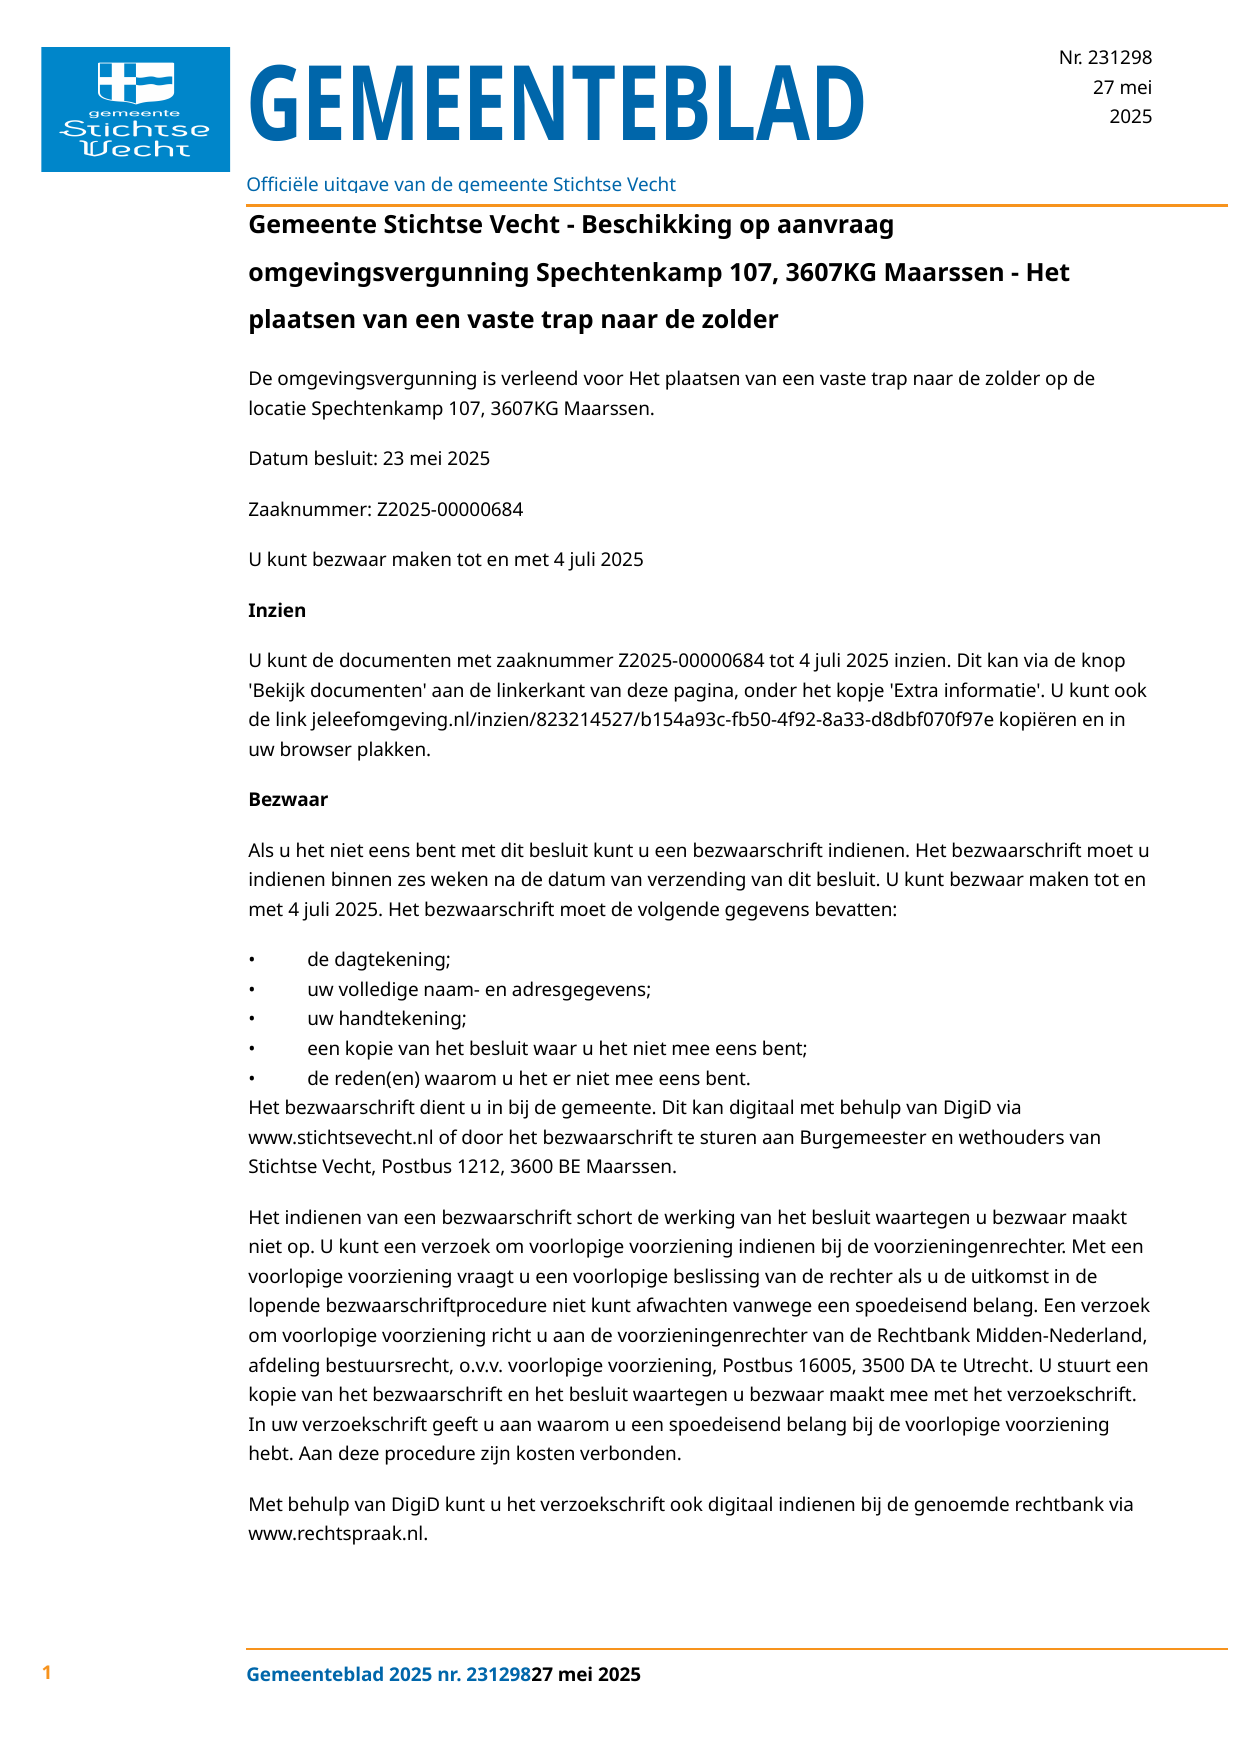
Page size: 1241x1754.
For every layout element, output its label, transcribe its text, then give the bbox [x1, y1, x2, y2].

list de reden(en) waarom u het er niet mee eens bent. [248, 1065, 1152, 1090]
text U kunt de documenten met zaaknummer Z2025-00000684 tot 4 juli 2025 inzien. Dit kan via de knop 'Bekijk documenten' aan de linkerkant van deze pagina, onder het kopje 'Extra informatie'. U kunt ook de link jeleefomgeving.nl/inzien/823214527/b154a93c-fb50-4f92-8a33-d8dbf070f97e kopiëren en in uw browser plakken. [248, 647, 1152, 762]
picture [99, 63, 135, 101]
text Als u het niet eens bent met dit besluit kunt u een bezwaarschrift indienen. Het bezwaarschrift moet u indienen binnen zes weken na de datum van verzending van dit besluit. U kunt bezwaar maken tot en met 4 juli 2025. Het bezwaarschrift moet de volgende gegevens bevatten: [248, 837, 1152, 922]
list uw volledige naam- en adresgegevens; [248, 976, 1152, 1002]
text Het bezwaarschrift dient u in bij de gemeente. Dit kan digitaal met behulp van DigiD via www.stichtsevecht.nl of door het bezwaarschrift te sturen aan Burgemeester en wethouders van Stichtse Vecht, Postbus 1212, 3600 BE Maarssen. [248, 1094, 1152, 1179]
text Met behulp van DigiD kunt u het verzoekschrift ook digitaal indienen bij de genoemde rechtbank via www.rechtspraak.nl. [248, 1491, 1152, 1546]
list uw handtekening; [248, 1006, 1152, 1031]
text Het indienen van een bezwaarschrift schort de werking van het besluit waartegen u bezwaar maakt niet op. U kunt een verzoek om voorlopige voorziening indienen bij de voorzieningenrechter. Met een voorlopige voorziening vraagt u een voorlopige beslissing van de rechter als u de uitkomst in de lopende bezwaarschriftprocedure niet kunt afwachten vanwege een spoedeisend belang. Een verzoek om voorlopige voorziening richt u aan de voorzieningenrechter van de Rechtbank Midden-Nederland, afdeling bestuursrecht, o.v.v. voorlopige voorziening, Postbus 16005, 3500 DA te Utrecht. U stuurt een kopie van het bezwaarschrift en het besluit waartegen u bezwaar maakt mee met het verzoekschrift. In uw verzoekschrift geeft u aan waarom u een spoedeisend belang bij de voorlopige voorziening hebt. Aan deze procedure zijn kosten verbonden. [248, 1204, 1152, 1466]
list een kopie van het besluit waar u het niet mee eens bent; [248, 1035, 1152, 1061]
text Datum besluit: 23 mei 2025 [248, 446, 1152, 471]
text Inzien [248, 597, 1152, 622]
picture [137, 63, 174, 103]
text Zaaknummer: Z2025-00000684 [248, 496, 1152, 522]
list de dagtekening; [248, 946, 1152, 972]
text Gemeente Stichtse Vecht - Beschikking op aanvraag omgevingsvergunning Spechtenkamp 107, 3607KG Maarssen - Het plaatsen van een vaste trap naar de zolder [248, 207, 1152, 336]
text Bezwaar [248, 786, 1152, 812]
text De omgevingsvergunning is verleend voor Het plaatsen van een vaste trap naar de zolder op de locatie Spechtenkamp 107, 3607KG Maarssen. [248, 366, 1152, 421]
text U kunt bezwaar maken tot en met 4 juli 2025 [248, 546, 1152, 572]
